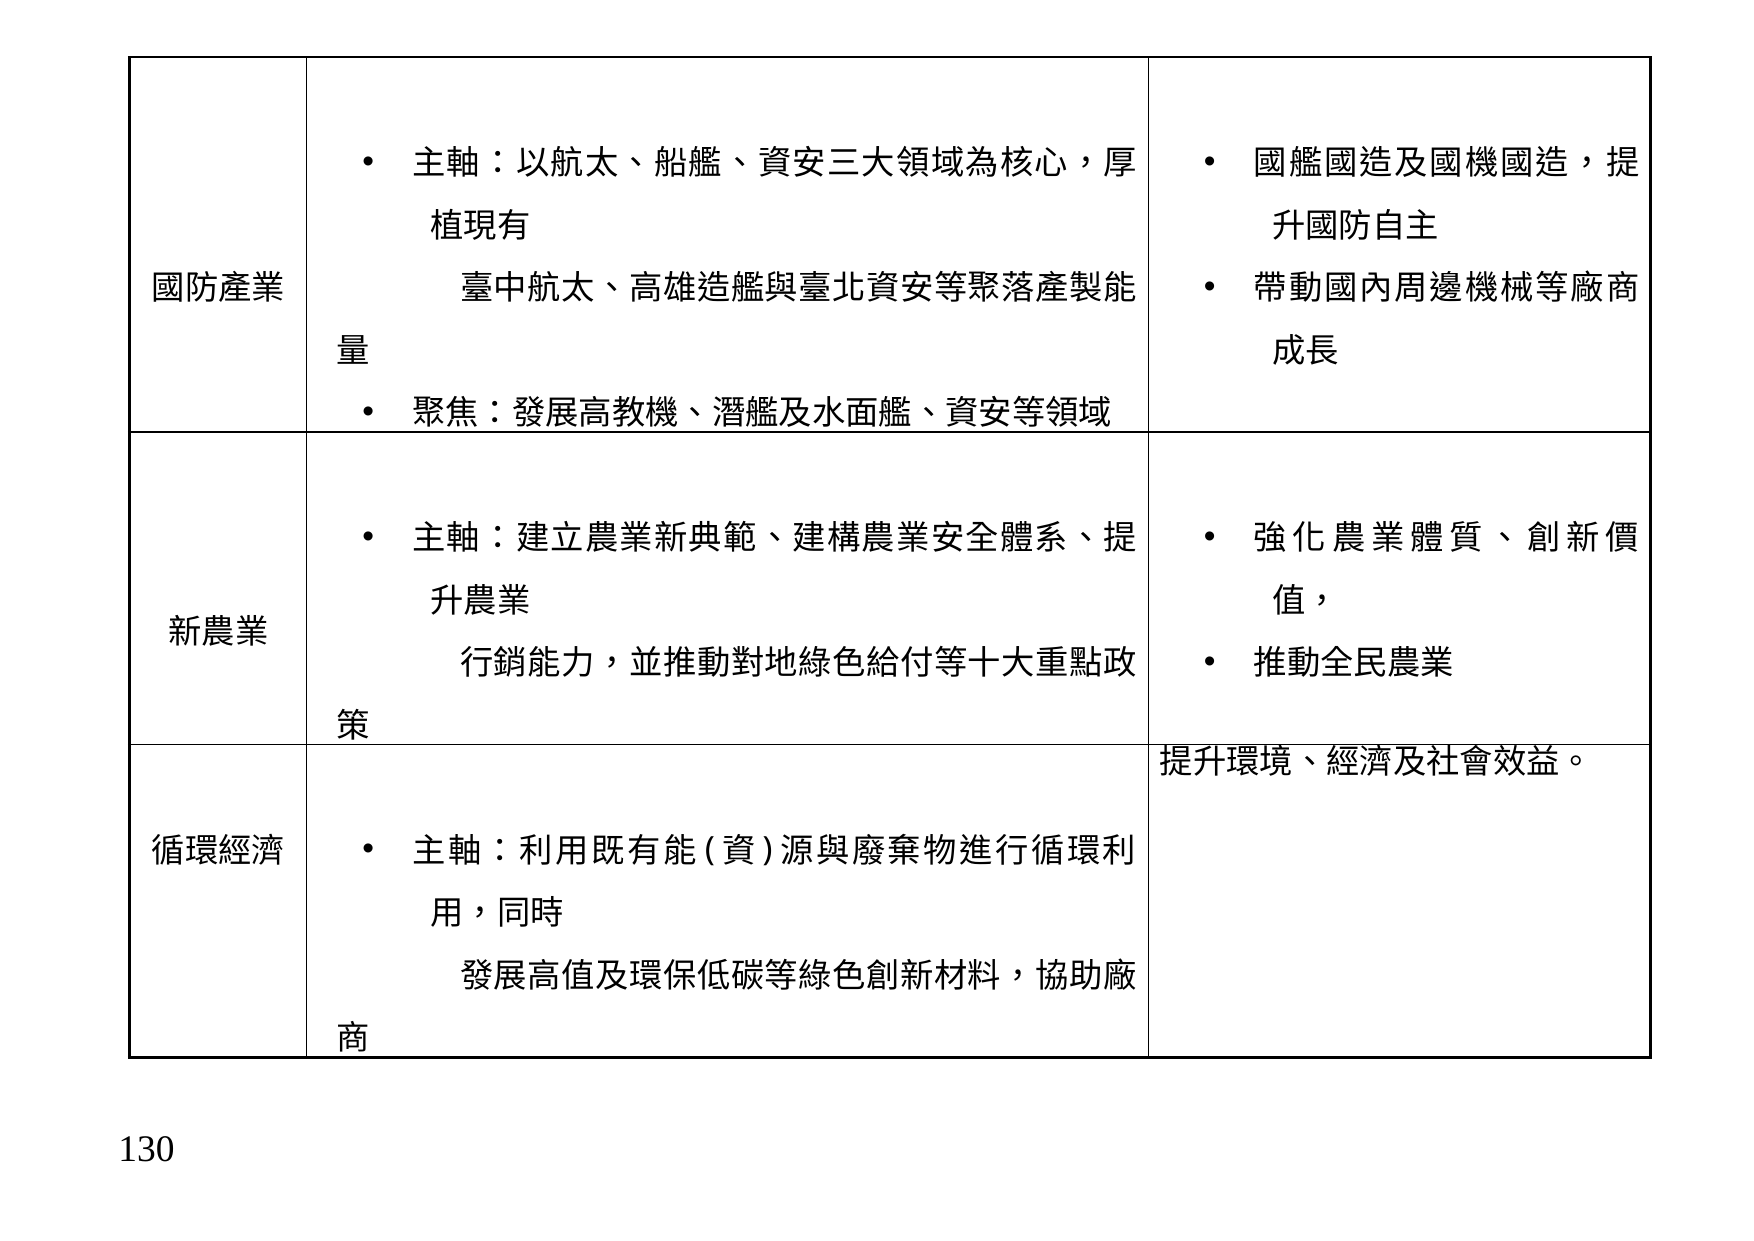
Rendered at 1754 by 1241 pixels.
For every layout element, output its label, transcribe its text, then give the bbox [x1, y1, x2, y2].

table_cell 國艦國造及國機國造，提升國防自主 帶動國內周邊機械等廠商成長 [1149, 58, 1649, 431]
table_cell 循環經濟 [131, 745, 306, 1056]
table_cell 提升環境、經濟及社會效益。 [1149, 745, 1649, 1056]
table_cell 新農業 [131, 433, 306, 743]
table_cell 主軸：建立農業新典範、建構農業安全體系、提升農業 行銷能力，並推動對地綠色給付等十大重點政策 [307, 433, 1148, 743]
table_cell 主軸：利用既有能(資)源與廢棄物進行循環利用，同時 發展高值及環保低碳等綠色創新材料，協助廠商 [307, 745, 1148, 1056]
table_cell 主軸：以航太、船艦、資安三大領域為核心，厚植現有 臺中航太、高雄造艦與臺北資安等聚落產製能量 聚焦：發展高教機、潛艦及水面艦、資安等領域 [307, 58, 1148, 431]
table_cell 國防產業 [131, 58, 306, 431]
table_cell 強化農業體質、創新價值， 推動全民農業 [1149, 433, 1649, 743]
